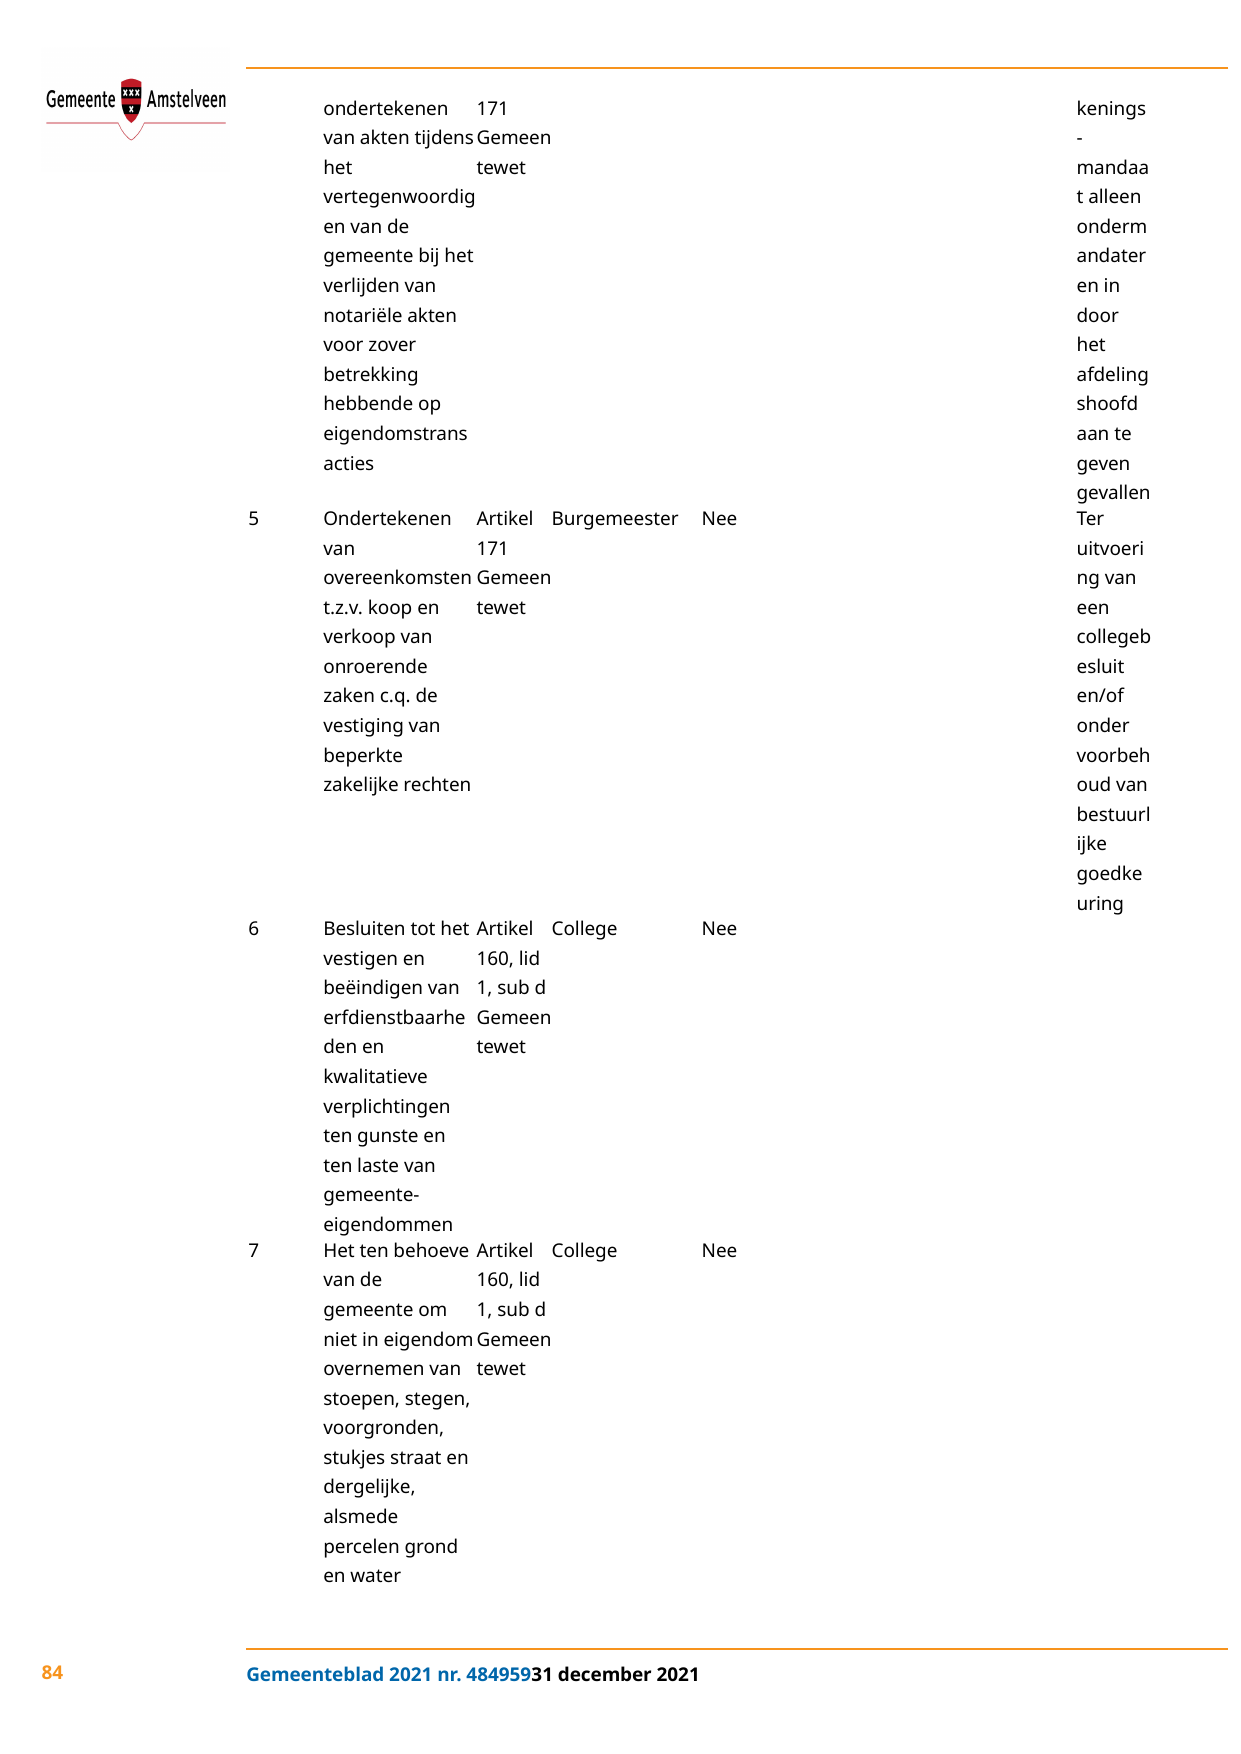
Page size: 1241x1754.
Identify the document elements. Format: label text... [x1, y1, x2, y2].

table_cell Artikel 171 Gemeentewet [476, 505, 551, 915]
table_cell Nee [701, 915, 851, 1237]
table_cell Artikel 160, lid 1, sub d Gemeentewet [476, 1237, 551, 1588]
table_cell [851, 505, 1076, 915]
table_cell Ondertekenen van overeenkomsten t.z.v. koop en verkoop van onroerende zaken c.q. de vestiging van beperkte zakelijke rechten [323, 505, 476, 915]
table_cell 171 Gemeentewet [476, 95, 551, 505]
table_cell Nee [701, 1237, 851, 1588]
table_cell [851, 915, 1076, 1237]
table_cell 6 [248, 915, 323, 1237]
table_cell [851, 1237, 1076, 1588]
table_cell [1076, 915, 1152, 1237]
table_cell [701, 95, 851, 505]
table_cell Ter uitvoering van een collegebesluit en/of onder voorbehoud van bestuurlijke goedkeuring [1076, 505, 1152, 915]
table_cell Artikel 160, lid 1, sub d Gemeentewet [476, 915, 551, 1237]
table_cell 5 [248, 505, 323, 915]
table_cell ondertekenen van akten tijdens het vertegenwoordigen van de gemeente bij het verlijden van notariële akten voor zover betrekking hebbende op eigendomstransacties [323, 95, 476, 505]
table_cell Het ten behoeve van de gemeente om niet in eigendom overnemen van stoepen, stegen, voorgronden, stukjes straat en dergelijke, alsmede percelen grond en water [323, 1237, 476, 1588]
table_cell [551, 95, 701, 505]
table_cell Nee [701, 505, 851, 915]
table_cell College [551, 915, 701, 1237]
table_cell [851, 95, 1076, 505]
table_cell [248, 95, 323, 505]
table_cell Besluiten tot het vestigen en beëindigen van erfdienstbaarheden en kwalitatieve verplichtingen ten gunste en ten laste van gemeente-eigendommen [323, 915, 476, 1237]
table_cell College [551, 1237, 701, 1588]
table_cell [1076, 1237, 1152, 1588]
table_cell 7 [248, 1237, 323, 1588]
table_cell Burgemeester [551, 505, 701, 915]
picture [41, 47, 231, 172]
table_cell kenings-mandaat alleen ondermandateren in door het afdelingshoofd aan te geven gevallen [1076, 95, 1152, 505]
